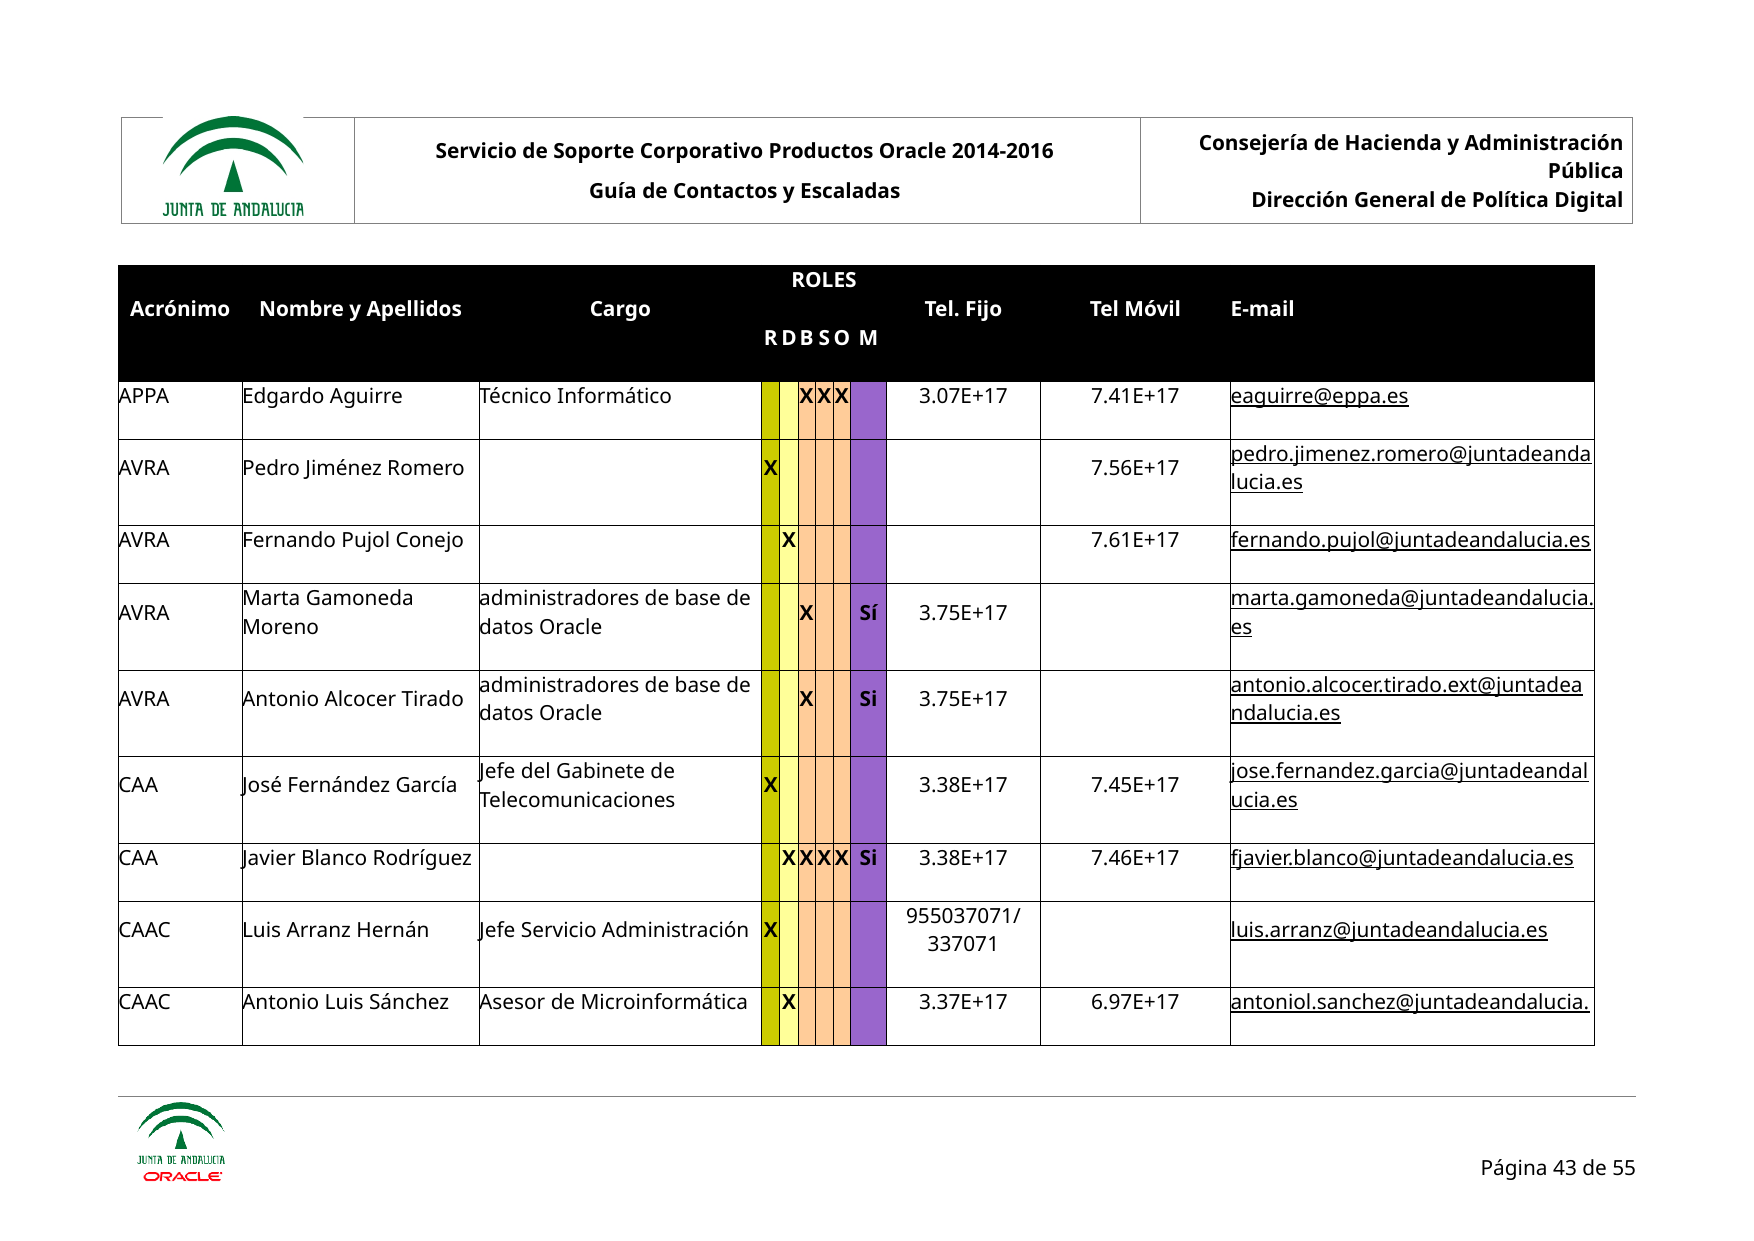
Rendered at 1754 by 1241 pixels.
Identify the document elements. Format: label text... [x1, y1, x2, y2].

table_header Tel Móvil [1041, 266, 1230, 381]
table_cell CAA [119, 757, 242, 843]
table_cell [816, 671, 833, 756]
table_cell [762, 584, 779, 670]
table_cell 3,75E+017 [887, 671, 1040, 756]
table_cell X [780, 844, 798, 901]
table_cell X [834, 844, 850, 901]
table_cell luis.arranz@juntadeandalucia.es [1231, 902, 1594, 987]
table_cell Edgardo Aguirre [243, 382, 479, 439]
table_cell [762, 526, 779, 583]
table_cell [887, 526, 1040, 583]
table_cell 7,56E+017 [1041, 440, 1230, 525]
table_cell [834, 988, 850, 1045]
table_header E-mail [1231, 266, 1594, 381]
table_cell [887, 440, 1040, 525]
table_cell [1041, 584, 1230, 670]
table_cell administradores de base de datos Oracle [480, 584, 761, 670]
table_cell [1041, 902, 1230, 987]
table_cell [834, 671, 850, 756]
table_cell [799, 440, 815, 525]
table_cell Javier Blanco Rodríguez [243, 844, 479, 901]
table_cell AVRA [119, 526, 242, 583]
table_cell 955037071/ 337071 [887, 902, 1040, 987]
table_cell [780, 902, 798, 987]
table_cell 7,41E+017 [1041, 382, 1230, 439]
table_cell administradores de base de datos Oracle [480, 671, 761, 756]
table_cell Si [851, 671, 886, 756]
table_cell 3,75E+017 [887, 584, 1040, 670]
table_cell [762, 988, 779, 1045]
table_cell X [799, 584, 815, 670]
table_cell [816, 584, 833, 670]
table_cell Asesor de Microinformática [480, 988, 761, 1045]
table_header Acrónimo [119, 266, 242, 381]
table_cell [1041, 671, 1230, 756]
table_cell [480, 440, 761, 525]
table_cell 3,38E+017 [887, 757, 1040, 843]
picture [135, 1102, 226, 1185]
table_cell Luis Arranz Hernán [243, 902, 479, 987]
table_cell [816, 988, 833, 1045]
table_cell [780, 584, 798, 670]
table_cell [834, 757, 850, 843]
table_cell [480, 526, 761, 583]
table_cell [816, 902, 833, 987]
picture [162, 116, 304, 216]
table_cell [851, 988, 886, 1045]
table_cell X [762, 902, 779, 987]
table_cell Jefe del Gabinete de Telecomunicaciones [480, 757, 761, 843]
table_cell [834, 584, 850, 670]
table_cell [799, 757, 815, 843]
table_cell fernando.pujol@juntadeandalucia.es [1231, 526, 1594, 583]
table_cell CAAC [119, 988, 242, 1045]
table_cell X [780, 526, 798, 583]
table_cell marta.gamoneda@juntadeandalucia. [1231, 584, 1594, 608]
table_cell [851, 440, 886, 525]
table_cell [834, 526, 850, 583]
table_cell 3,07E+017 [887, 382, 1040, 439]
table_cell Técnico Informático [480, 382, 761, 439]
table_cell jose.fernandez.garcia@juntadeandalucia.es [1231, 757, 1594, 843]
table_cell [799, 902, 815, 987]
table_cell AVRA [119, 584, 242, 670]
table_cell X [762, 440, 779, 525]
table_cell fjavier.blanco@juntadeandalucia.es [1231, 844, 1594, 901]
table_cell [816, 440, 833, 525]
table_cell Sí [851, 584, 886, 670]
table_cell 6,97E+017 [1041, 988, 1230, 1045]
table_cell [799, 988, 815, 1045]
table_header Tel. Fijo [887, 266, 1040, 381]
table_header Nombre y Apellidos [243, 266, 479, 381]
table_cell AVRA [119, 440, 242, 525]
table_cell Pedro Jiménez Romero [243, 440, 479, 525]
table_cell [851, 382, 886, 439]
table_cell pedro.jimenez.romero@juntadeandalucia.es [1231, 440, 1594, 525]
table_cell X [834, 382, 850, 439]
table_cell 7,45E+017 [1041, 757, 1230, 843]
table_cell [762, 671, 779, 756]
table_cell S [816, 324, 833, 381]
table_cell [780, 440, 798, 525]
table_cell CAAC [119, 902, 242, 987]
table_cell [780, 382, 798, 439]
table_cell X [762, 757, 779, 843]
table_header Cargo [480, 266, 761, 381]
table_cell es [1231, 609, 1594, 670]
table_cell 3,37E+017 [887, 988, 1040, 1045]
table_cell [851, 902, 886, 987]
table_cell Antonio Luis Sánchez [243, 988, 479, 1045]
table_cell [480, 844, 761, 901]
table_cell X [780, 988, 798, 1045]
table_cell José Fernández García [243, 757, 479, 843]
table_cell antonio.alcocer.tirado.ext@juntadeandalucia.es [1231, 671, 1594, 756]
table_cell X [799, 382, 815, 439]
table_cell R [762, 324, 779, 381]
table_cell [816, 757, 833, 843]
table_cell [851, 757, 886, 843]
table_cell [762, 382, 779, 439]
table_cell M [851, 324, 886, 381]
table_cell 7,46E+017 [1041, 844, 1230, 901]
table_cell O [834, 324, 850, 381]
table_cell 3,38E+017 [887, 844, 1040, 901]
table_cell X [816, 382, 833, 439]
table_cell [816, 526, 833, 583]
table_cell antoniol.sanchez@juntadeandalucia. [1231, 988, 1594, 1045]
table_cell [780, 757, 798, 843]
table_header ROLES [762, 266, 886, 323]
table_cell X [799, 671, 815, 756]
table_cell CAA [119, 844, 242, 901]
table_cell [780, 671, 798, 756]
table_cell [799, 526, 815, 583]
table_cell Fernando Pujol Conejo [243, 526, 479, 583]
table_cell [834, 440, 850, 525]
table_cell Antonio Alcocer Tirado [243, 671, 479, 756]
table_cell AVRA [119, 671, 242, 756]
table_cell X [799, 844, 815, 901]
table_cell Si [851, 844, 886, 901]
table_cell [851, 526, 886, 583]
table_cell 7,61E+017 [1041, 526, 1230, 583]
table_cell X [816, 844, 833, 901]
table_cell D [780, 324, 798, 381]
table_cell [762, 844, 779, 901]
table_cell B [799, 324, 815, 381]
table_cell [834, 902, 850, 987]
table_cell Marta Gamoneda Moreno [243, 584, 479, 670]
table_cell APPA [119, 382, 242, 439]
table_cell Jefe Servicio Administración [480, 902, 761, 987]
table_cell eaguirre@eppa.es [1231, 382, 1594, 439]
